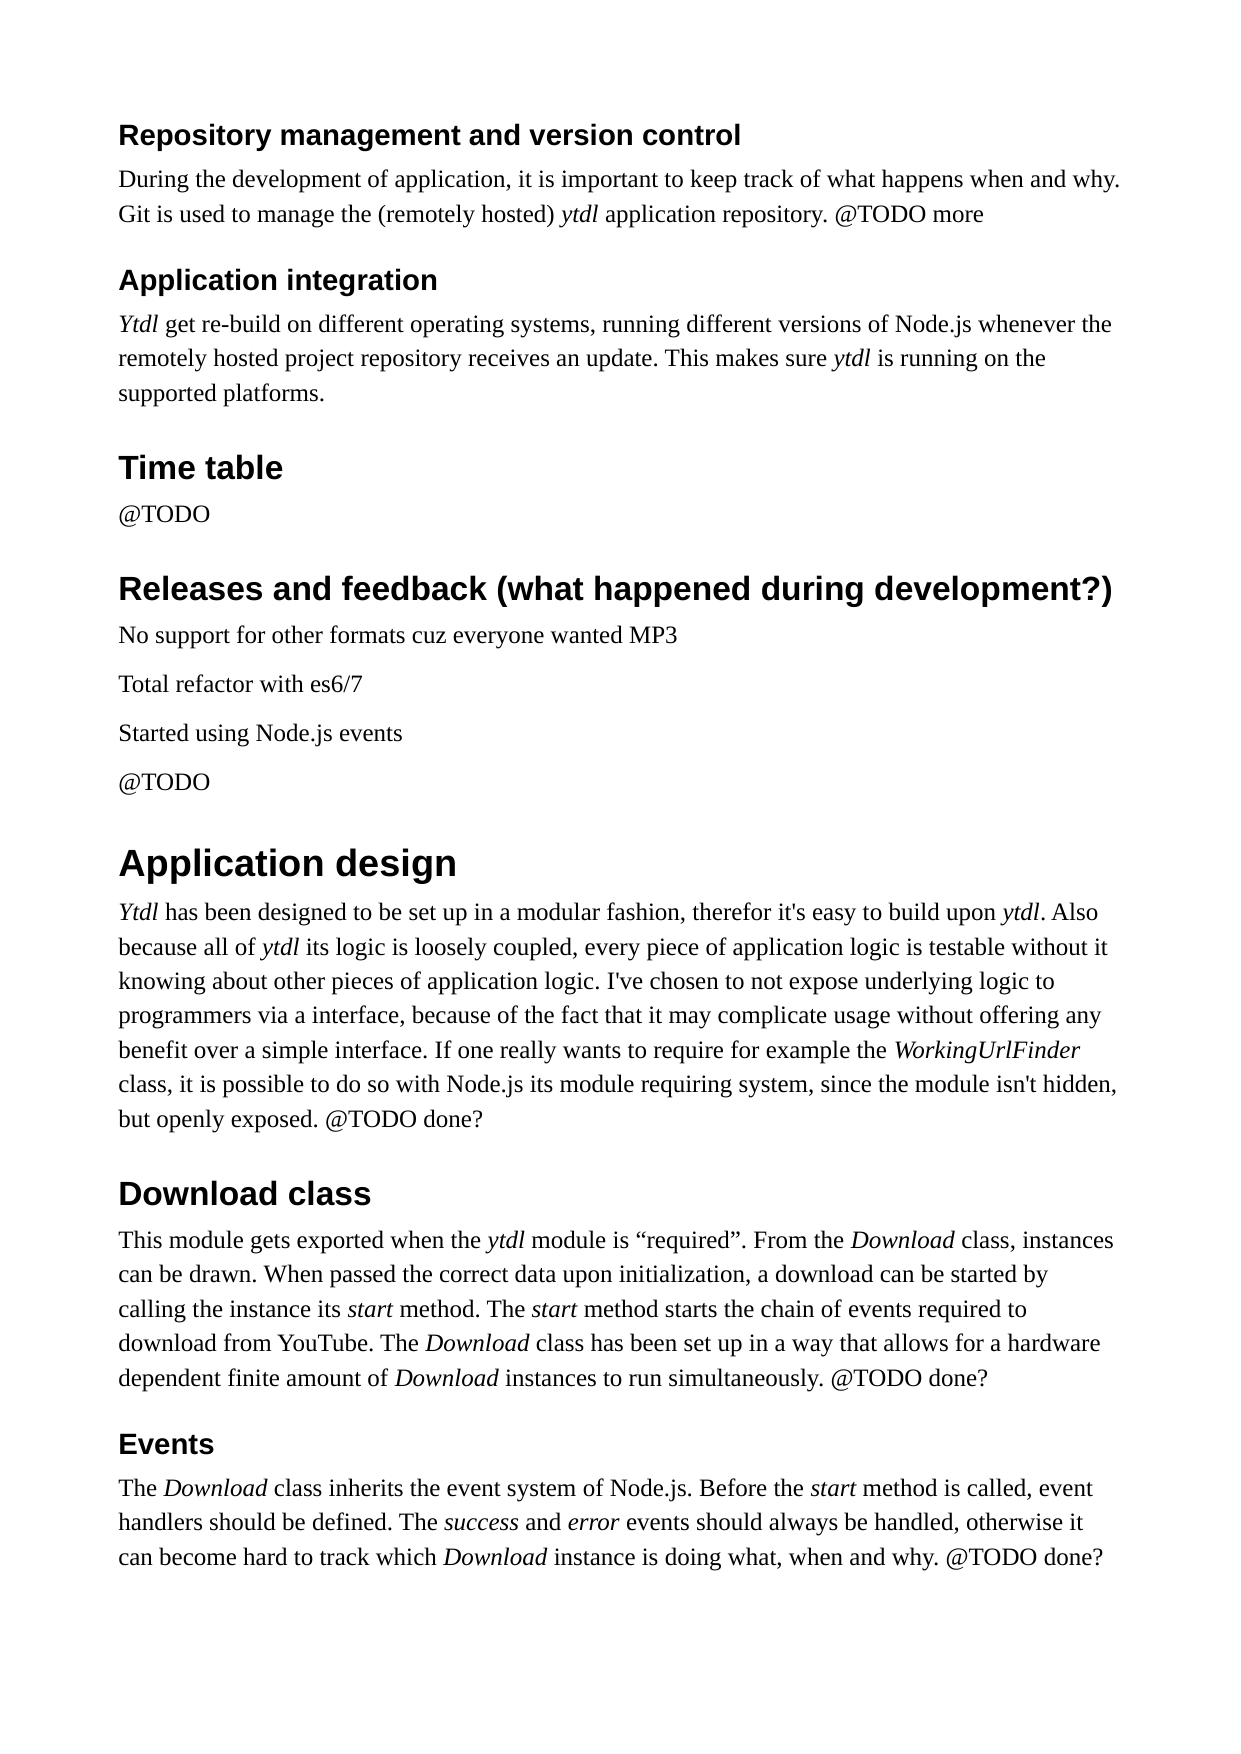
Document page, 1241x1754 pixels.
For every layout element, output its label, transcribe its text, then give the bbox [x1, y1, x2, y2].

subtitle Repository management and version control [118, 118, 1122, 152]
text During the development of application, it is important to keep track of what happens when and why. Git is used to manage the (remotely hosted) ytdl application repository. @TODO more [118, 164, 1122, 228]
subtitle Download class [118, 1174, 1122, 1213]
text @TODO [118, 499, 1122, 527]
text This module gets exported when the ytdl module is “required”. From the Download class, instances can be drawn. When passed the correct data upon initialization, a download can be started by calling the instance its start method. The start method starts the chain of events required to download from YouTube. The Download class has been set up in a way that allows for a hardware dependent finite amount of Download instances to run simultaneously. @TODO done? [118, 1225, 1122, 1392]
subtitle Time table [118, 448, 1122, 486]
text Started using Node.js events [118, 718, 1122, 747]
subtitle Application design [118, 841, 1122, 885]
subtitle Events [118, 1427, 1122, 1460]
text The Download class inherits the event system of Node.js. Before the start method is called, event handlers should be defined. The success and error events should always be handled, otherwise it can become hard to track which Download instance is doing what, when and why. @TODO done? [118, 1473, 1122, 1571]
subtitle Application integration [118, 262, 1122, 296]
subtitle Releases and feedback (what happened during development?) [118, 569, 1122, 607]
text Ytdl get re-build on different operating systems, running different versions of Node.js whenever the remotely hosted project repository receives an update. This makes sure ytdl is running on the supported platforms. [118, 309, 1122, 406]
text @TODO [118, 767, 1122, 796]
text No support for other formats cuz everyone wanted MP3 [118, 620, 1122, 648]
text Total refactor with es6/7 [118, 669, 1122, 698]
text Ytdl has been designed to be set up in a modular fashion, therefor it's easy to build upon ytdl. Also because all of ytdl its logic is loosely coupled, every piece of application logic is testable without it knowing about other pieces of application logic. I've chosen to not expose underlying logic to programmers via a interface, because of the fact that it may complicate usage without offering any benefit over a simple interface. If one really wants to require for example the WorkingUrlFinder class, it is possible to do so with Node.js its module requiring system, since the module isn't hidden, but openly exposed. @TODO done? [118, 897, 1122, 1133]
